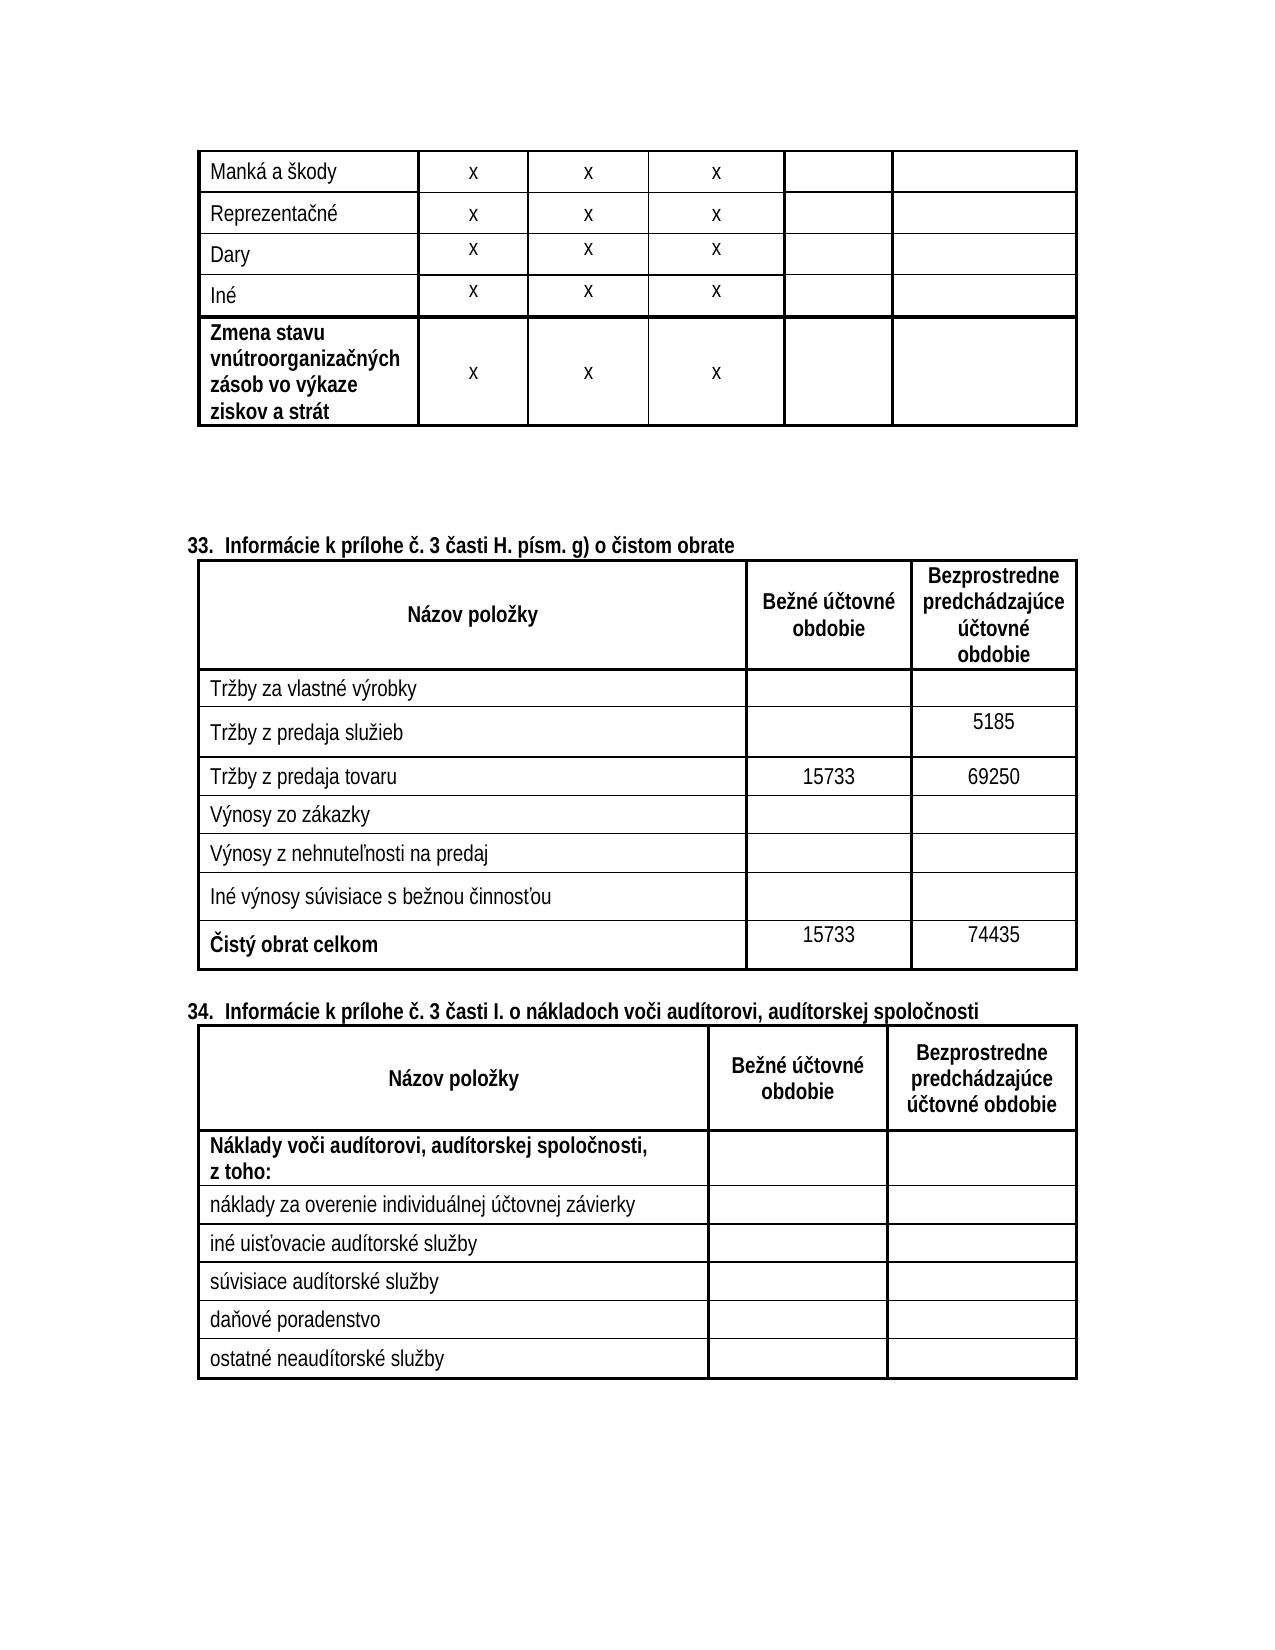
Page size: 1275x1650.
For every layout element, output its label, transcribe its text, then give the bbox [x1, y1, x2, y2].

table_cell Tržby z predaja tovaru [200, 758, 745, 795]
table_cell [913, 834, 1075, 872]
table_cell Reprezentačné [201, 193, 417, 233]
table_cell 15733 [748, 921, 910, 968]
table_cell Výnosy zo zákazky [200, 796, 745, 833]
table_cell [889, 1263, 1075, 1300]
table_cell x [420, 193, 527, 233]
table_cell [894, 234, 1075, 274]
table_cell ostatné neaudítorské služby [200, 1339, 707, 1377]
table_cell Zmena stavu vnútroorganizačných zásob vo výkaze ziskov a strát [201, 319, 417, 424]
table_cell x [420, 319, 527, 424]
table_cell 74435 [913, 921, 1075, 968]
table_cell Dary [201, 234, 417, 274]
table_cell [710, 1225, 886, 1261]
text 34. Informácie k prílohe č. 3 časti I. o nákladoch voči audítorovi, audítorskej spoločnosti [187, 998, 1087, 1024]
table_cell x [420, 276, 527, 315]
table_cell x [649, 234, 783, 274]
table_cell Tržby z predaja služieb [200, 707, 745, 756]
table_cell [786, 234, 891, 274]
table_cell [786, 319, 891, 424]
table_cell náklady za overenie individuálnej účtovnej závierky [200, 1186, 707, 1223]
table_cell súvisiace audítorské služby [200, 1263, 707, 1300]
table_cell 69250 [913, 758, 1075, 795]
table_cell 5185 [913, 707, 1075, 756]
table_cell [894, 193, 1075, 233]
table_cell [748, 834, 910, 872]
table_cell [748, 873, 910, 920]
table_cell [894, 275, 1075, 315]
table_header Bezprostredne predchádzajúce účtovné obdobie [913, 562, 1075, 667]
table_cell [748, 671, 910, 706]
table_cell x [529, 234, 648, 274]
table_cell Čistý obrat celkom [200, 921, 745, 968]
table_cell [889, 1301, 1075, 1338]
table_cell Iné [201, 275, 417, 315]
table_cell x [649, 193, 783, 233]
table_cell x [649, 152, 783, 191]
table_cell [894, 319, 1075, 424]
table_cell Výnosy z nehnuteľnosti na predaj [200, 834, 745, 872]
table_cell [710, 1132, 886, 1184]
table_cell x [420, 152, 527, 191]
table_cell x [420, 234, 527, 274]
table_cell x [529, 193, 648, 233]
table_cell daňové poradenstvo [200, 1301, 707, 1338]
table_cell [710, 1339, 886, 1377]
table_header Názov položky [200, 562, 745, 667]
table_cell [913, 671, 1075, 706]
table_cell x [529, 319, 648, 424]
table_cell x [529, 276, 648, 315]
table_cell [748, 707, 910, 756]
table_cell [786, 152, 891, 191]
table_cell x [529, 152, 648, 191]
table_header Bežné účtovné obdobie [710, 1027, 886, 1129]
table_cell [786, 275, 891, 315]
table_cell Náklady voči audítorovi, audítorskej spoločnosti, z toho: [200, 1132, 707, 1184]
table_cell [748, 796, 910, 833]
table_cell [889, 1225, 1075, 1261]
table_header Bezprostredne predchádzajúce účtovné obdobie [889, 1027, 1075, 1129]
text 33. Informácie k prílohe č. 3 časti H. písm. g) o čistom obrate [187, 532, 1087, 559]
table_cell [710, 1263, 886, 1300]
table_cell [889, 1132, 1075, 1184]
table_cell [710, 1186, 886, 1223]
table_cell Iné výnosy súvisiace s bežnou činnosťou [200, 873, 745, 920]
table_header Názov položky [200, 1027, 707, 1129]
table_cell 15733 [748, 758, 910, 795]
table_cell [913, 873, 1075, 920]
table_cell [710, 1301, 886, 1338]
table_cell [894, 152, 1075, 191]
table_cell [889, 1186, 1075, 1223]
table_cell Manká a škody [201, 152, 417, 191]
table_cell [913, 796, 1075, 833]
table_cell iné uisťovacie audítorské služby [200, 1225, 707, 1261]
table_header Bežné účtovné obdobie [748, 562, 910, 667]
table_cell x [649, 319, 783, 424]
table_cell x [649, 276, 783, 315]
table_cell Tržby za vlastné výrobky [200, 671, 745, 706]
table_cell [889, 1339, 1075, 1377]
table_cell [786, 193, 891, 233]
